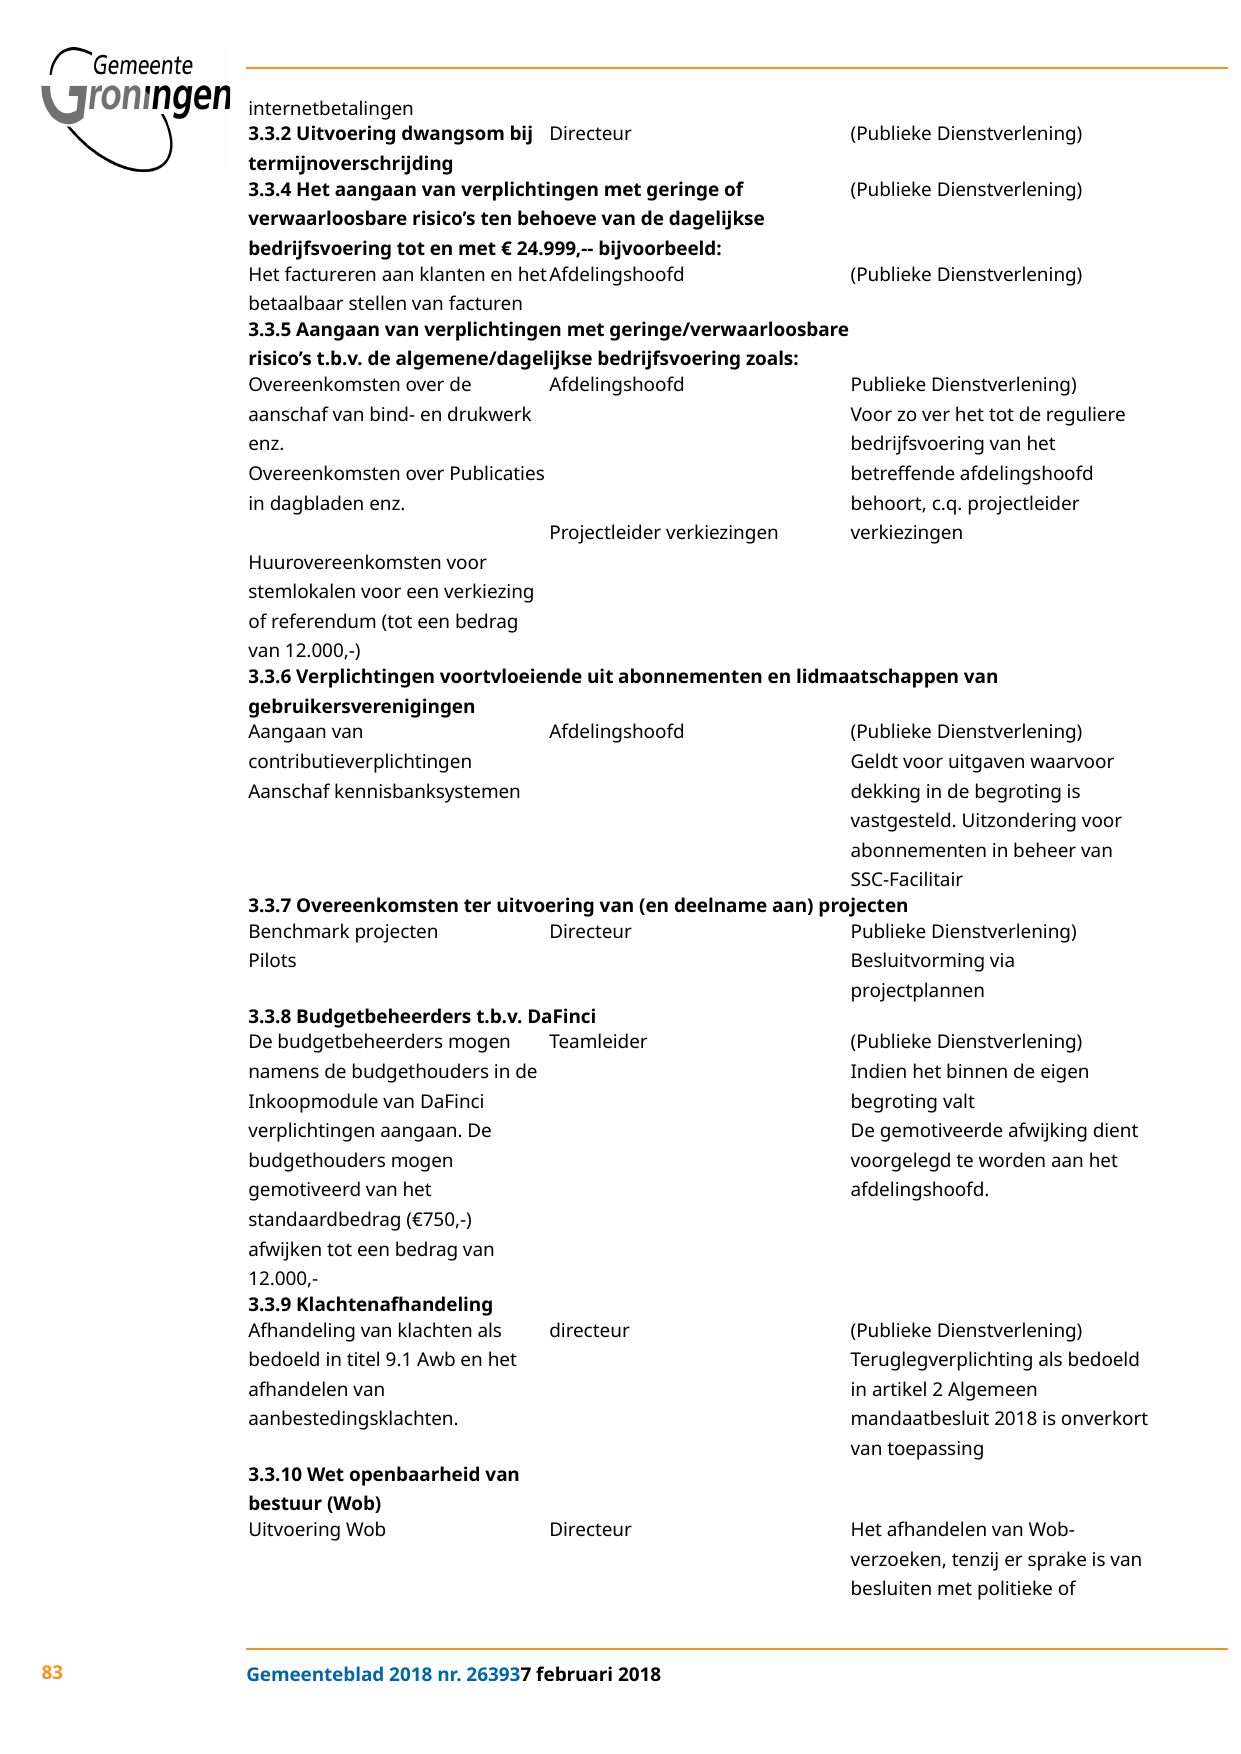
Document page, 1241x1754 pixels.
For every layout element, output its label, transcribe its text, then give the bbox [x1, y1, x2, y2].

table_cell (Publieke Dienstverlening) Indien het binnen de eigen begroting valt De gemotiveerde afwijking dient voorgelegd te worden aan het afdelingshoofd. [850, 1029, 1152, 1291]
table_cell Afhandeling van klachten als bedoeld in titel 9.1 Awb en het afhandelen van aanbestedingsklachten. [248, 1317, 549, 1461]
table_cell Directeur [549, 121, 850, 176]
table_cell Directeur [549, 1516, 850, 1601]
table_cell Benchmark projecten Pilots [248, 918, 549, 1003]
table_cell [549, 1461, 850, 1516]
table_cell [850, 1461, 1152, 1516]
table_cell Uitvoering Wob [248, 1516, 549, 1601]
table_cell 3.3.2 Uitvoering dwangsom bij termijnoverschrijding [248, 121, 549, 176]
table_cell [850, 316, 1152, 371]
table_cell (Publieke Dienstverlening) Geldt voor uitgaven waarvoor dekking in de begroting is vastgesteld. Uitzondering voor abonnementen in beheer van SSC-Facilitair [850, 719, 1152, 892]
table_cell directeur [549, 1317, 850, 1461]
table_cell (Publieke Dienstverlening) [850, 176, 1152, 261]
table_cell 3.3.6 Verplichtingen voortvloeiende uit abonnementen en lidmaatschappen van gebruikersverenigingen [248, 663, 1152, 719]
picture [41, 47, 231, 172]
table_cell 3.3.7 Overeenkomsten ter uitvoering van (en deelname aan) projecten [248, 892, 1152, 918]
table_cell Het factureren aan klanten en het betaalbaar stellen van facturen [248, 261, 549, 316]
table_cell 3.3.8 Budgetbeheerders t.b.v. DaFinci [248, 1003, 1152, 1029]
table_cell (Publieke Dienstverlening) [850, 121, 1152, 176]
table_cell Afdelingshoofd [549, 719, 850, 892]
table_cell De budgetbeheerders mogen namens de budgethouders in de Inkoopmodule van DaFinci verplichtingen aangaan. De budgethouders mogen gemotiveerd van het standaardbedrag (€750,-) afwijken tot een bedrag van 12.000,- [248, 1029, 549, 1291]
table_cell (Publieke Dienstverlening) [850, 261, 1152, 316]
table_cell Publieke Dienstverlening) Voor zo ver het tot de reguliere bedrijfsvoering van het betreffende afdelingshoofd behoort, c.q. projectleider verkiezingen [850, 371, 1152, 663]
table_cell Afdelingshoofd [549, 261, 850, 316]
table_cell internetbetalingen [248, 95, 549, 121]
table_cell Afdelingshoofd Projectleider verkiezingen [549, 371, 850, 663]
table_cell [549, 95, 850, 121]
table_cell 3.3.4 Het aangaan van verplichtingen met geringe of verwaarloosbare risico’s ten behoeve van de dagelijkse bedrijfsvoering tot en met € 24.999,-- bijvoorbeeld: [248, 176, 850, 261]
table_cell 3.3.10 Wet openbaarheid van bestuur (Wob) [248, 1461, 549, 1516]
table_cell Teamleider [549, 1029, 850, 1291]
table_cell 3.3.9 Klachtenafhandeling [248, 1291, 1152, 1317]
table_cell (Publieke Dienstverlening) Teruglegverplichting als bedoeld in artikel 2 Algemeen mandaatbesluit 2018 is onverkort van toepassing [850, 1317, 1152, 1461]
table_cell Het afhandelen van Wob-verzoeken, tenzij er sprake is van besluiten met politieke of [850, 1516, 1152, 1601]
table_cell Overeenkomsten over de aanschaf van bind- en drukwerk enz. Overeenkomsten over Publicaties in dagbladen enz. Huurovereenkomsten voor stemlokalen voor een verkiezing of referendum (tot een bedrag van 12.000,-) [248, 371, 549, 663]
table_cell Publieke Dienstverlening) Besluitvorming via projectplannen [850, 918, 1152, 1003]
table_cell 3.3.5 Aangaan van verplichtingen met geringe/verwaarloosbare risico’s t.b.v. de algemene/dagelijkse bedrijfsvoering zoals: [248, 316, 850, 371]
table_cell Aangaan van contributieverplichtingen Aanschaf kennisbanksystemen [248, 719, 549, 892]
table_cell Directeur [549, 918, 850, 1003]
table_cell [850, 95, 1152, 121]
